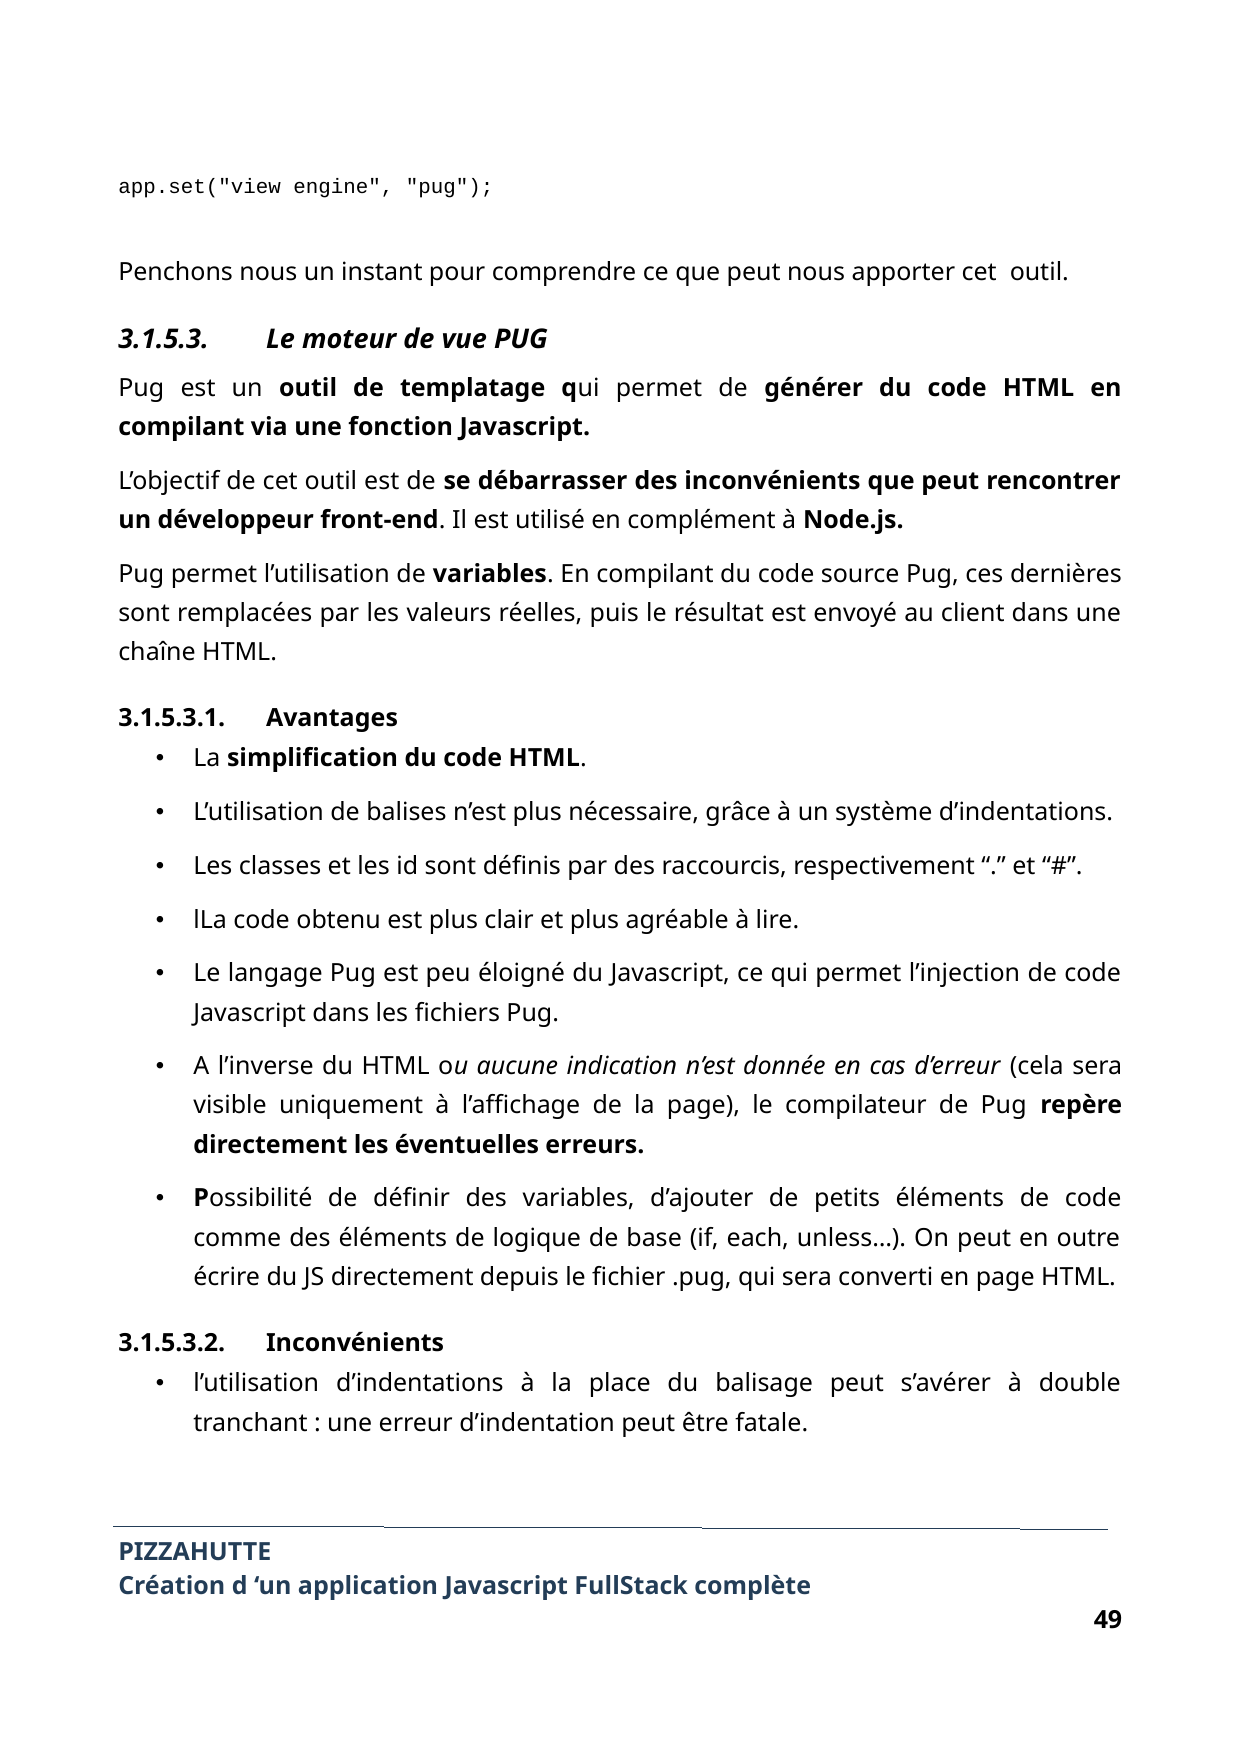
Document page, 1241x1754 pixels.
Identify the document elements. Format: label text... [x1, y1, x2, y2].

list Les classes et les id sont définis par des raccourcis, respectivement “.” et “#”. [156, 848, 1122, 882]
subtitle Avantages [118, 700, 1122, 734]
list Le langage Pug est peu éloigné du Javascript, ce qui permet l’injection de code Javascript dans les fichiers Pug. [156, 955, 1122, 1028]
subtitle Le moteur de vue PUG [118, 320, 1122, 357]
text app.set("view engine", "pug"); [118, 176, 1122, 200]
text L’objectif de cet outil est de se débarrasser des inconvénients que peut rencontrer un développeur front-end. Il est utilisé en complément à Node.js. [118, 462, 1122, 536]
list A l’inverse du HTML ou aucune indication n’est donnée en cas d’erreur (cela sera visible uniquement à l’affichage de la page), le compilateur de Pug repère directement les éventuelles erreurs. [156, 1048, 1122, 1160]
list L’utilisation de balises n’est plus nécessaire, grâce à un système d’indentations. [156, 794, 1122, 828]
text Penchons nous un instant pour comprendre ce que peut nous apporter cet outil. [118, 254, 1122, 288]
text Pug permet l’utilisation de variables. En compilant du code source Pug, ces dernières sont remplacées par les valeurs réelles, puis le résultat est envoyé au client dans une chaîne HTML. [118, 555, 1122, 668]
list Possibilité de définir des variables, d’ajouter de petits éléments de code comme des éléments de logique de base (if, each, unless…). On peut en outre écrire du JS directement depuis le fichier .pug, qui sera converti en page HTML. [156, 1180, 1122, 1292]
text Pug est un outil de templatage qui permet de générer du code HTML en compilant via une fonction Javascript. [118, 369, 1122, 443]
list La simplification du code HTML. [156, 740, 1122, 774]
list l’utilisation d’indentations à la place du balisage peut s’avérer à double tranchant : une erreur d’indentation peut être fatale. [156, 1365, 1122, 1438]
list lLa code obtenu est plus clair et plus agréable à lire. [156, 901, 1122, 935]
subtitle Inconvénients [118, 1325, 1122, 1359]
